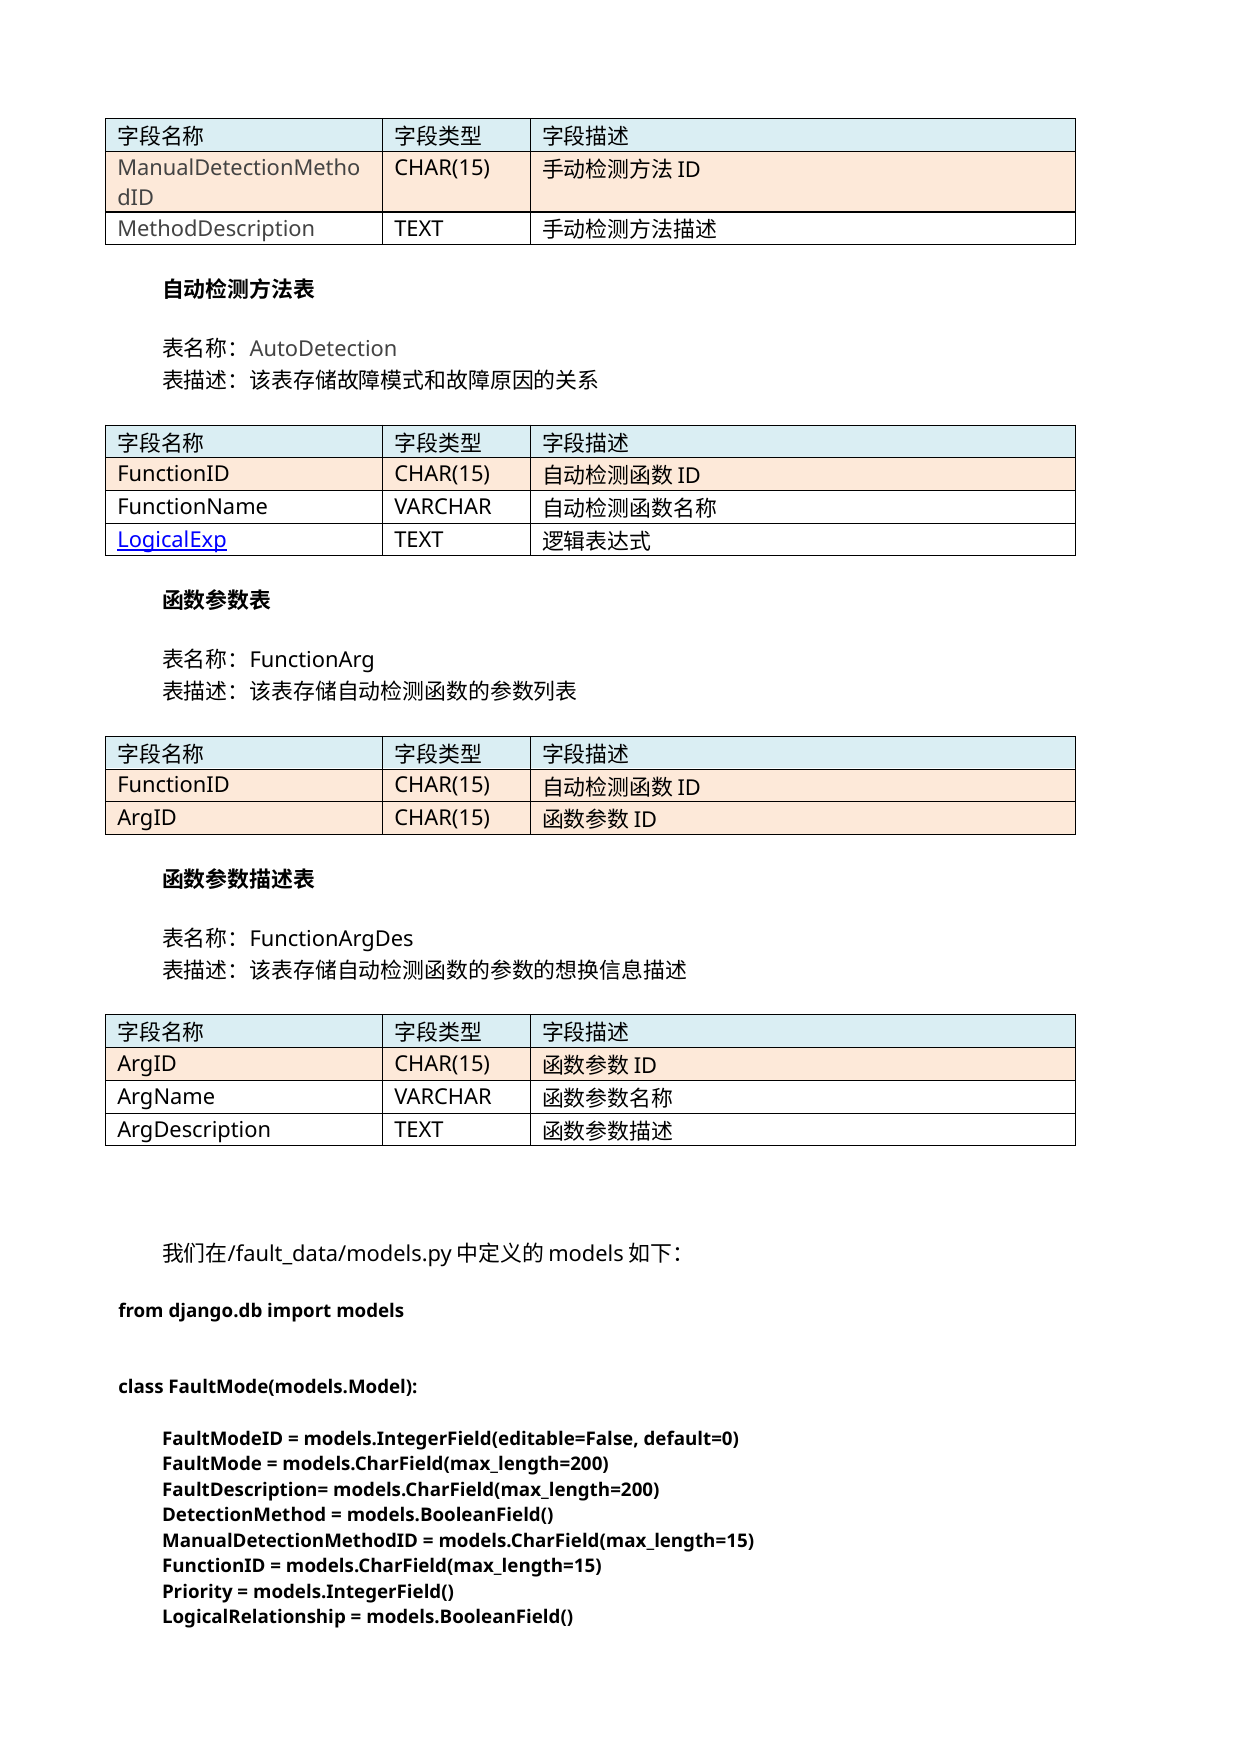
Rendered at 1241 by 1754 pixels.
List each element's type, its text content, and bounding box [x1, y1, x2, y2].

table_cell CHAR(15) [383, 1048, 530, 1080]
subtitle 自动检测方法表 [118, 272, 1122, 304]
text 表描述：该表存储自动检测函数的参数列表 [118, 674, 1122, 706]
table_header 字段名称 [106, 119, 382, 151]
table_cell 函数参数描述 [531, 1114, 1075, 1145]
text FaultDescription= models.CharField(max_length=200) [118, 1476, 1122, 1501]
table_cell VARCHAR [383, 491, 530, 523]
table_header 字段描述 [531, 119, 1075, 151]
table_cell TEXT [383, 524, 530, 555]
text Priority = models.IntegerField() [118, 1578, 1122, 1603]
text 表名称：AutoDetection [118, 331, 1122, 363]
text 表描述：该表存储自动检测函数的参数的想换信息描述 [118, 953, 1122, 984]
table_header 字段类型 [383, 426, 530, 457]
table_cell ArgDescription [106, 1114, 382, 1145]
table_header 字段名称 [106, 1015, 382, 1047]
table_cell CHAR(15) [383, 802, 530, 834]
table_cell 自动检测函数ID [531, 770, 1075, 801]
table_cell ManualDetectionMethodID [106, 152, 382, 211]
table_header 字段描述 [531, 737, 1075, 768]
table_cell 手动检测方法ID [531, 152, 1075, 211]
table_cell 自动检测函数名称 [531, 491, 1075, 523]
text FunctionID = models.CharField(max_length=15) [118, 1552, 1122, 1578]
table_cell LogicalExp [106, 524, 382, 555]
text DetectionMethod = models.BooleanField() [118, 1501, 1122, 1527]
table_header 字段名称 [106, 426, 382, 457]
table_cell FunctionID [106, 458, 382, 490]
table_header 字段名称 [106, 737, 382, 768]
table_header 字段描述 [531, 426, 1075, 457]
table_header 字段类型 [383, 737, 530, 768]
text class FaultMode(models.Model): [118, 1374, 1122, 1399]
table_cell MethodDescription [106, 213, 382, 244]
text 表名称：FunctionArgDes [118, 921, 1122, 953]
table_cell ArgID [106, 802, 382, 834]
table_header 字段类型 [383, 1015, 530, 1047]
table_cell FunctionName [106, 491, 382, 523]
table_cell FunctionID [106, 770, 382, 801]
table_cell 逻辑表达式 [531, 524, 1075, 555]
subtitle 函数参数描述表 [118, 862, 1122, 894]
table_cell 函数参数名称 [531, 1081, 1075, 1113]
subtitle 函数参数表 [118, 583, 1122, 615]
table_cell ArgID [106, 1048, 382, 1080]
table_cell TEXT [383, 1114, 530, 1145]
text FaultMode = models.CharField(max_length=200) [118, 1450, 1122, 1476]
table_header 字段描述 [531, 1015, 1075, 1047]
table_cell TEXT [383, 213, 530, 244]
table_cell CHAR(15) [383, 458, 530, 490]
text ManualDetectionMethodID = models.CharField(max_length=15) [118, 1527, 1122, 1552]
table_cell 函数参数ID [531, 1048, 1075, 1080]
table_cell 自动检测函数ID [531, 458, 1075, 490]
table_cell CHAR(15) [383, 152, 530, 211]
table_cell 手动检测方法描述 [531, 213, 1075, 244]
table_header 字段类型 [383, 119, 530, 151]
text 表描述：该表存储故障模式和故障原因的关系 [118, 363, 1122, 395]
text LogicalRelationship = models.BooleanField() [118, 1603, 1122, 1629]
table_cell CHAR(15) [383, 770, 530, 801]
table_cell VARCHAR [383, 1081, 530, 1113]
text 表名称：FunctionArg [118, 642, 1122, 674]
text from django.db import models [118, 1297, 1122, 1323]
text 我们在/fault_data/models.py中定义的models如下： [118, 1236, 1122, 1267]
table_cell ArgName [106, 1081, 382, 1113]
table_cell 函数参数ID [531, 802, 1075, 834]
text FaultModeID = models.IntegerField(editable=False, default=0) [118, 1425, 1122, 1450]
